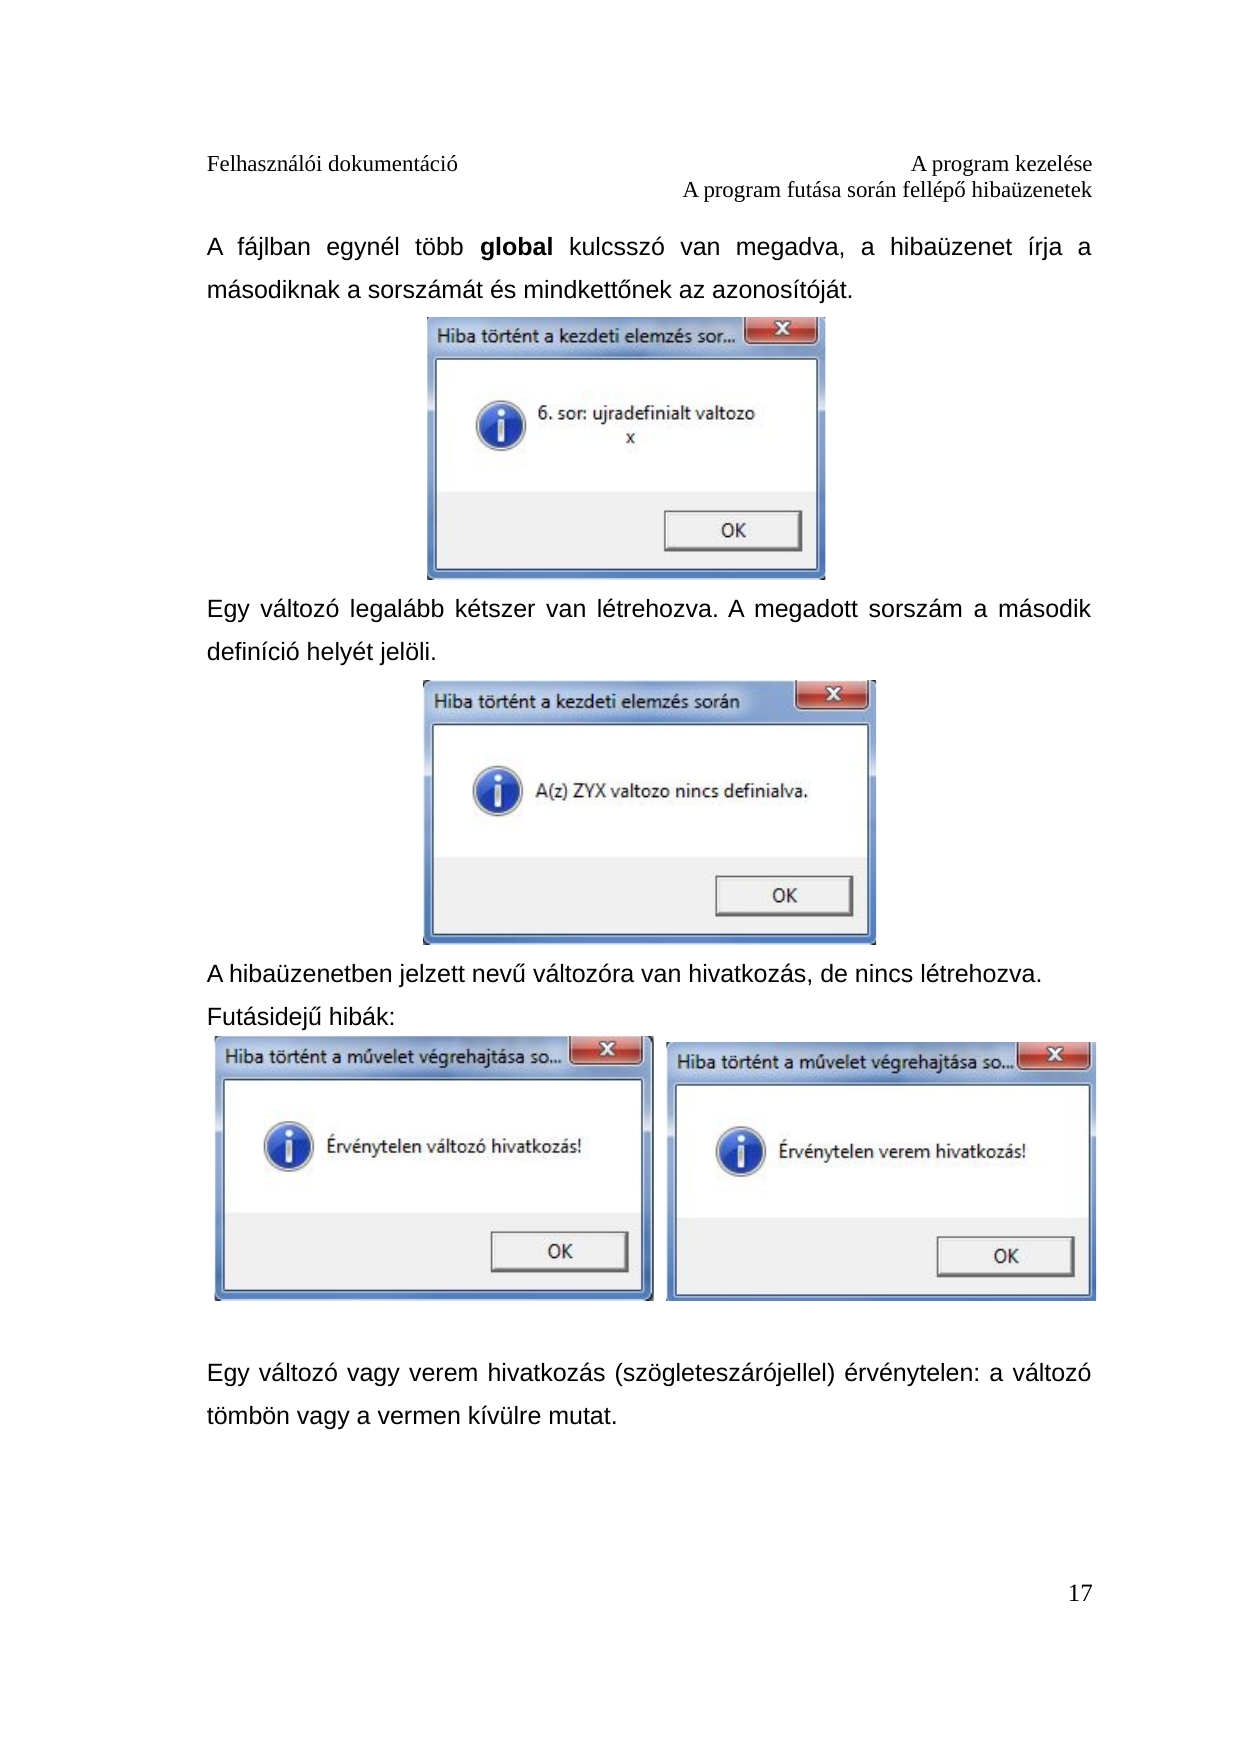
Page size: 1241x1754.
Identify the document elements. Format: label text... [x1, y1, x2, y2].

text A fájlban egynél több global kulcsszó van megadva, a hibaüzenet írja a másodiknak a sorszámát és mindkettőnek az azonosítóját. [207, 232, 1093, 304]
text Futásidejű hibák: [207, 1002, 1093, 1031]
text Egy változó vagy verem hivatkozás (szögleteszárójellel) érvénytelen: a változó tömbön vagy a vermen kívülre mutat. [207, 1358, 1093, 1429]
picture [214, 1036, 654, 1301]
picture [423, 680, 877, 945]
picture [427, 317, 826, 580]
picture [666, 1042, 1097, 1301]
text Egy változó legalább kétszer van létrehozva. A megadott sorszám a második definíció helyét jelöli. [207, 580, 1093, 666]
text A hibaüzenetben jelzett nevű változóra van hivatkozás, de nincs létrehozva. [207, 945, 1093, 987]
